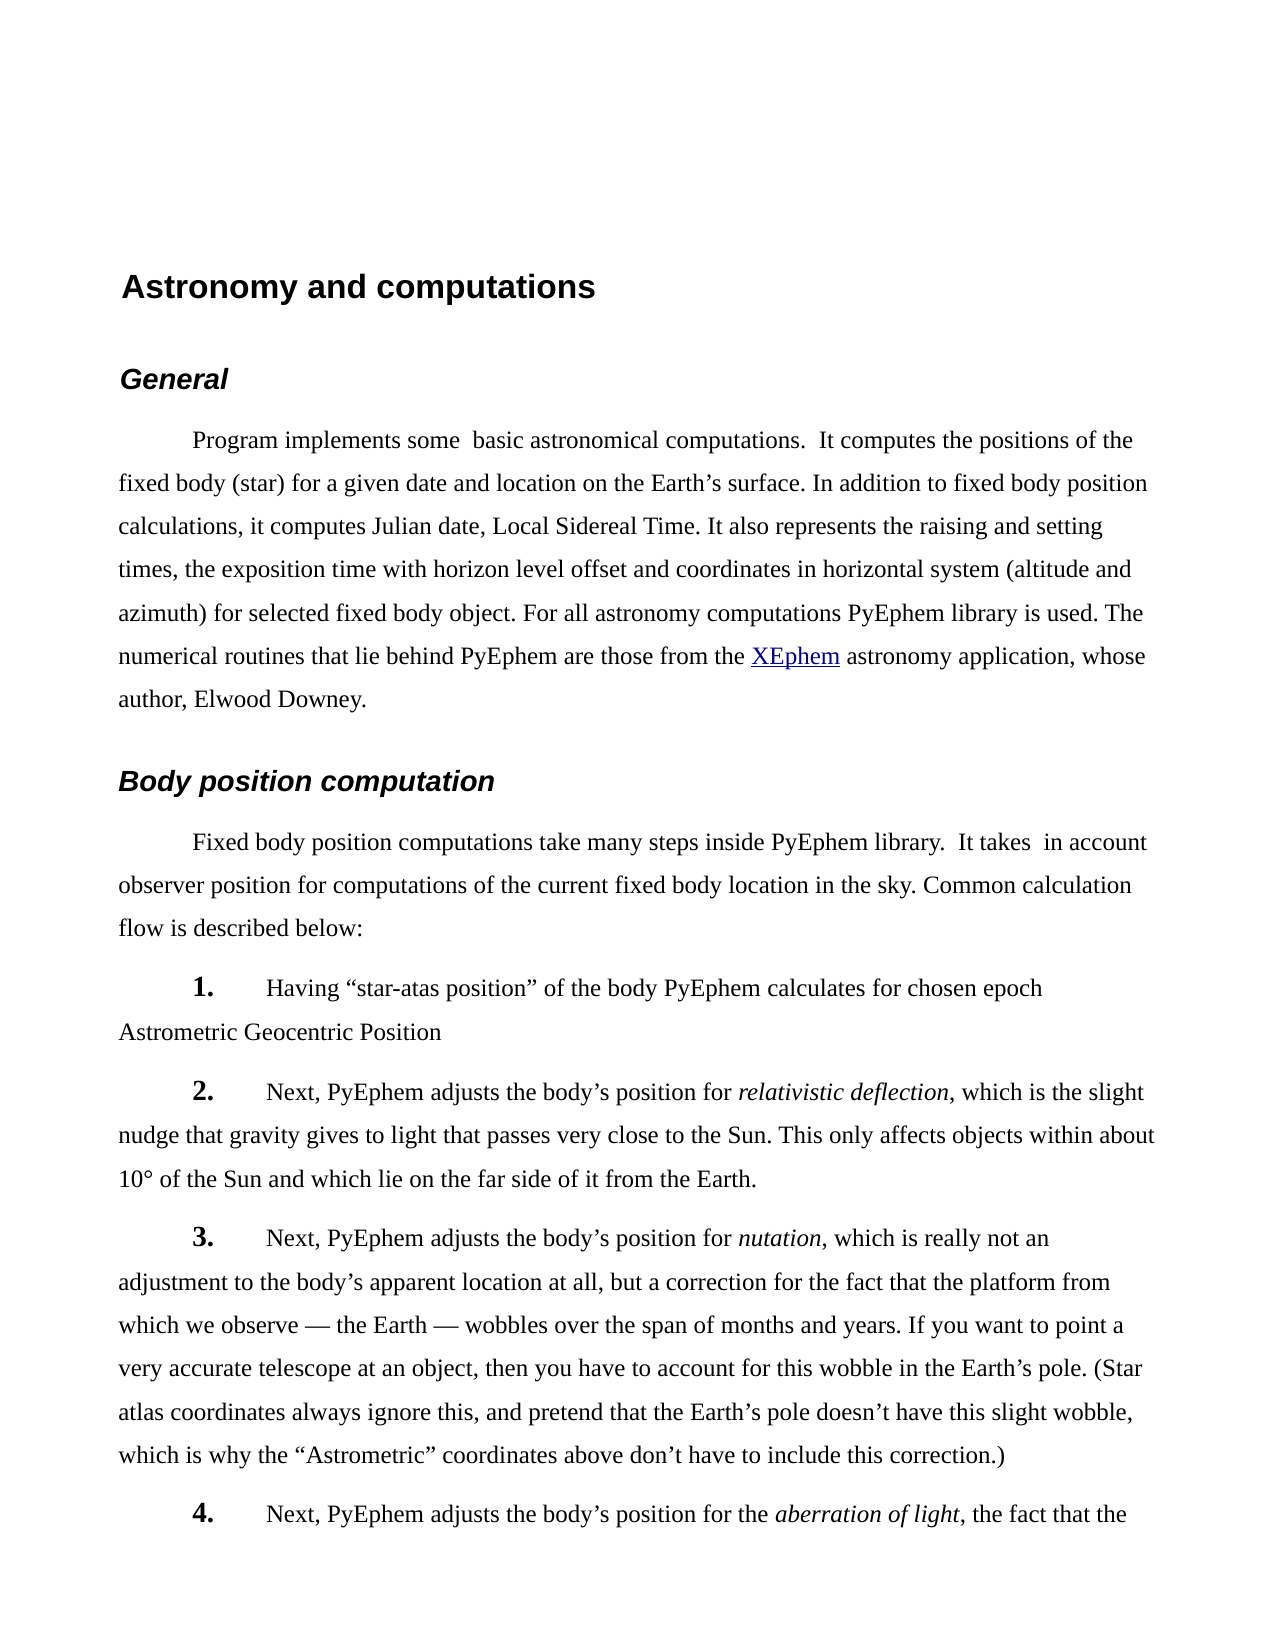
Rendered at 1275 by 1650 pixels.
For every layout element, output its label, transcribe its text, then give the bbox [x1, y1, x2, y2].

subtitle Body position computation [118, 764, 1157, 798]
list Next, PyEphem adjusts the body’s position for nutation, which is really not an adjustment to the body’s apparent location at all, but a correction for the fact that the platform from which we observe — the Earth — wobbles over the span of months and years. If you want to point a very accurate telescope at an object, then you have to account for this wobble in the Earth’s pole. (Star atlas coordinates always ignore this, and pretend that the Earth’s pole doesn’t have this slight wobble, which is why the “Astrometric” coordinates above don’t have to include this correction.) [118, 1219, 1157, 1468]
subtitle Astronomy and computations [118, 267, 1157, 306]
list Next, PyEphem adjusts the body’s position for the aberration of light, the fact that the [118, 1495, 1157, 1529]
list Next, PyEphem adjusts the body’s position for relativistic deflection, which is the slight nudge that gravity gives to light that passes very close to the Sun. This only affects objects within about 10° of the Sun and which lie on the far side of it from the Earth. [118, 1073, 1157, 1192]
list Having “star-atas position” of the body PyEphem calculates for chosen epoch Astrometric Geocentric Position [118, 969, 1157, 1046]
subtitle General [118, 362, 1157, 396]
text Program implements some basic astronomical computations. It computes the positions of the fixed body (star) for a given date and location on the Earth’s surface. In addition to fixed body position calculations, it computes Julian date, Local Sidereal Time. It also represents the raising and setting times, the exposition time with horizon level offset and coordinates in horizontal system (altitude and azimuth) for selected fixed body object. For all astronomy computations PyEphem library is used. The numerical routines that lie behind PyEphem are those from the XEphem astronomy application, whose author, Elwood Downey. [118, 425, 1157, 713]
text Fixed body position computations take many steps inside PyEphem library. It takes in account observer position for computations of the current fixed body location in the sky. Common calculation flow is described below: [118, 827, 1157, 942]
